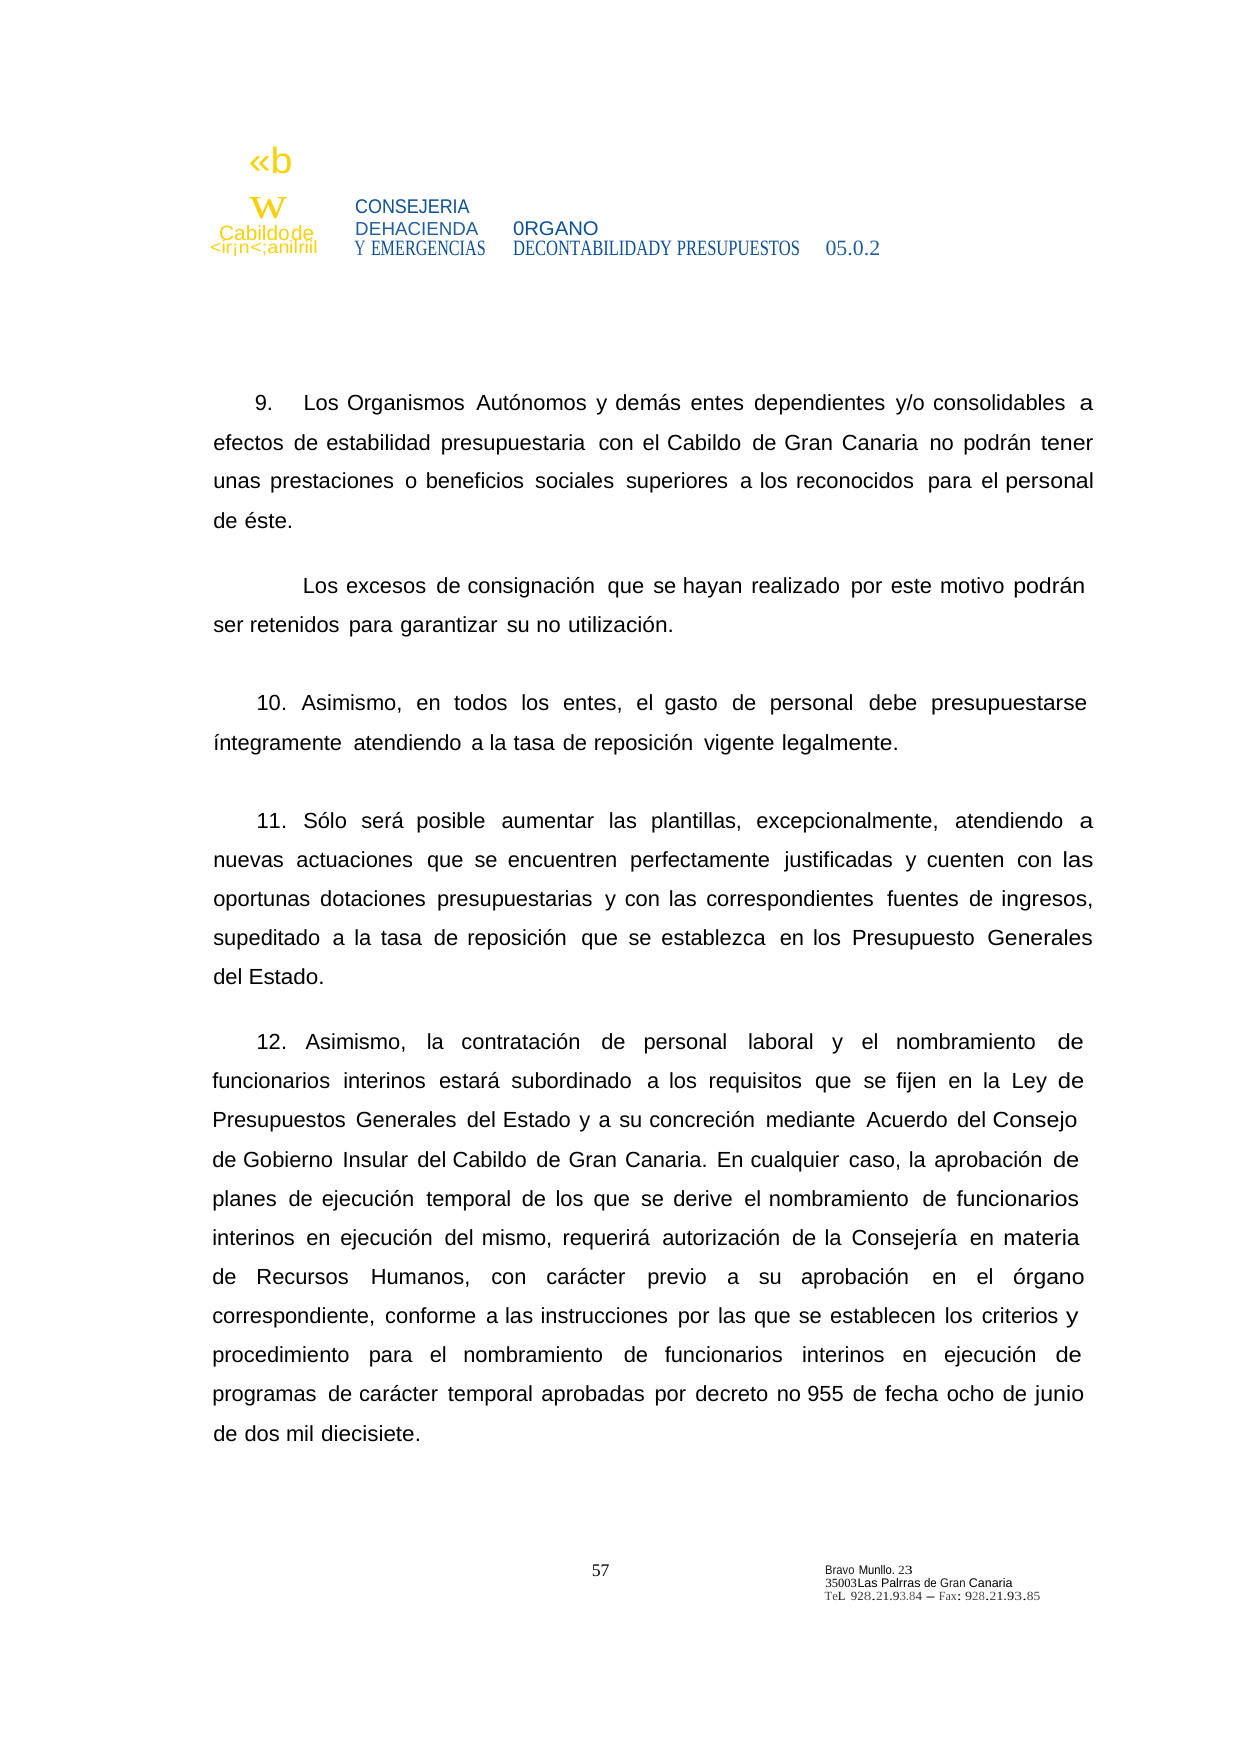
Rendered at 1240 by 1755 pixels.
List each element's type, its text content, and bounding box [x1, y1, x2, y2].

text 10. Asimismo, en todos los entes, el gasto de personal debe presupuestarse íntegramente atendiendo a la tasa de reposición vigente legalmente. [213, 690, 1087, 755]
text 11. Sólo será posible aumentar las plantillas, excepcionalmente, atendiendo a nuevas actuaciones que se encuentren perfectamente justificadas y cuenten con las oportunas dotaciones presupuestarias y con las correspondientes fuentes de ingresos, supeditado a la tasa de reposición que se establezca en los Presupuesto Generales del Estado. [213, 808, 1093, 989]
text Los excesos de consignación que se hayan realizado por este motivo podrán ser retenidos para garantizar su no utilización. [213, 573, 1092, 637]
text 9. Los Organismos Autónomos y demás entes dependientes y/o consolidables a efectos de estabilidad presupuestaria con el Cabildo de Gran Canaria no podrán tener unas prestaciones o beneficios sociales superiores a los reconocidos para el personal de éste. [213, 390, 1094, 533]
text TeL 928.21.93.84 - Fax: 928.21.93.85 [824, 1590, 1240, 1603]
text de dos mil diecisiete. [213, 1421, 1240, 1445]
text 12. Asimismo, la contratación de personal laboral y el nombramiento de funcionarios interinos estará subordinado a los requisitos que se fijen en la Ley de Presupuestos Generales del Estado y a su concreción mediante Acuerdo del Consejo de Gobierno Insular del Cabildo de Gran Canaria. En cualquier caso, la aprobación de planes de ejecución temporal de los que se derive el nombramiento de funcionarios interinos en ejecución del mismo, requerirá autorización de la Consejería en materia de Recursos Humanos, con carácter previo a su aprobación en el órgano correspondiente, conforme a las instrucciones por las que se establecen los criterios y procedimiento para el nombramiento de funcionarios interinos en ejecución de programas de carácter temporal aprobadas por decreto no 955 de fecha ocho de junio [212, 1029, 1093, 1406]
text 35003Las Palrras de Gran Canaria [825, 1579, 1240, 1590]
text 57 Bravo Munllo. 23 [592, 1560, 1240, 1579]
